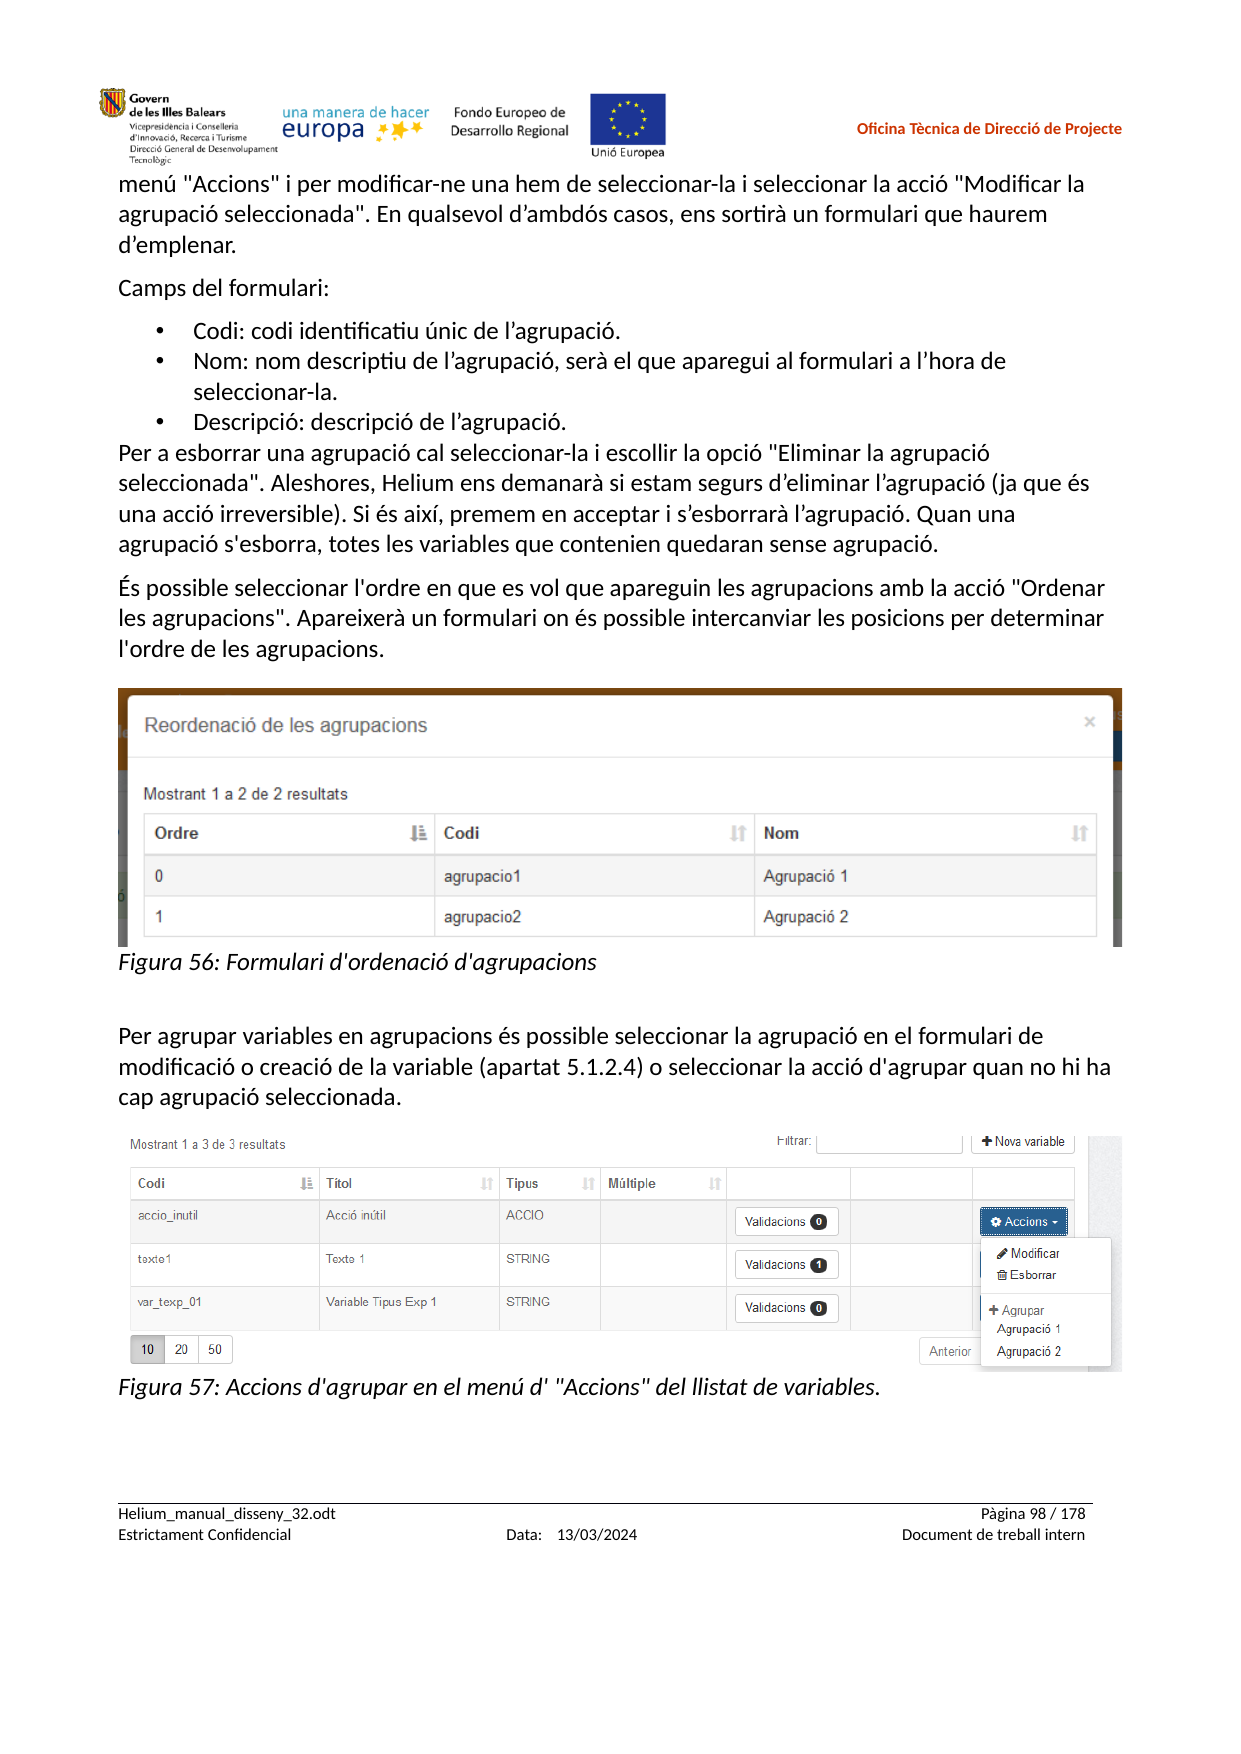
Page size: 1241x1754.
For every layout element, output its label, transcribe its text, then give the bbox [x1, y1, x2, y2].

picture [99, 87, 668, 166]
text Per agrupar variables en agrupacions és possible seleccionar la agrupació en el formulari de modificació o creació de la variable (apartat 5.1.2.4) o seleccionar la acció d'agrupar quan no hi ha cap agrupació seleccionada. [118, 1020, 1122, 1112]
list Codi: codi identificatiu únic de l’agrupació. [156, 315, 1122, 346]
text Figura 57: Accions d'agrupar en el menú d' "Accions" del llistat de variables. [118, 1372, 1122, 1402]
picture [118, 688, 1123, 947]
picture [118, 1136, 1123, 1372]
text Camps del formulari: [118, 272, 1122, 302]
text Figura 56: Formulari d'ordenació d'agrupacions [118, 947, 1122, 977]
list Nom: nom descriptiu de l’agrupació, serà el que aparegui al formulari a l’hora de seleccionar-la. [156, 346, 1122, 407]
text Per a esborrar una agrupació cal seleccionar-la i escollir la opció "Eliminar la agrupació seleccionada". Aleshores, Helium ens demanarà si estam segurs d’eliminar l’agrupació (ja que és una acció irreversible). Si és així, premem en acceptar i s’esborrarà l’agrupació. Quan una agrupació s'esborra, totes les variables que contenien quedaran sense agrupació. [118, 437, 1122, 559]
list Descripció: descripció de l’agrupació. [156, 407, 1122, 437]
text És possible seleccionar l'ordre en que es vol que apareguin les agrupacions amb la acció "Ordenar les agrupacions". Apareixerà un formulari on és possible intercanviar les posicions per determinar l'ordre de les agrupacions. [118, 572, 1122, 663]
text menú "Accions" i per modificar-ne una hem de seleccionar-la i seleccionar la acció "Modificar la agrupació seleccionada". En qualsevol d’ambdós casos, ens sortirà un formulari que haurem d’emplenar. [118, 168, 1122, 259]
